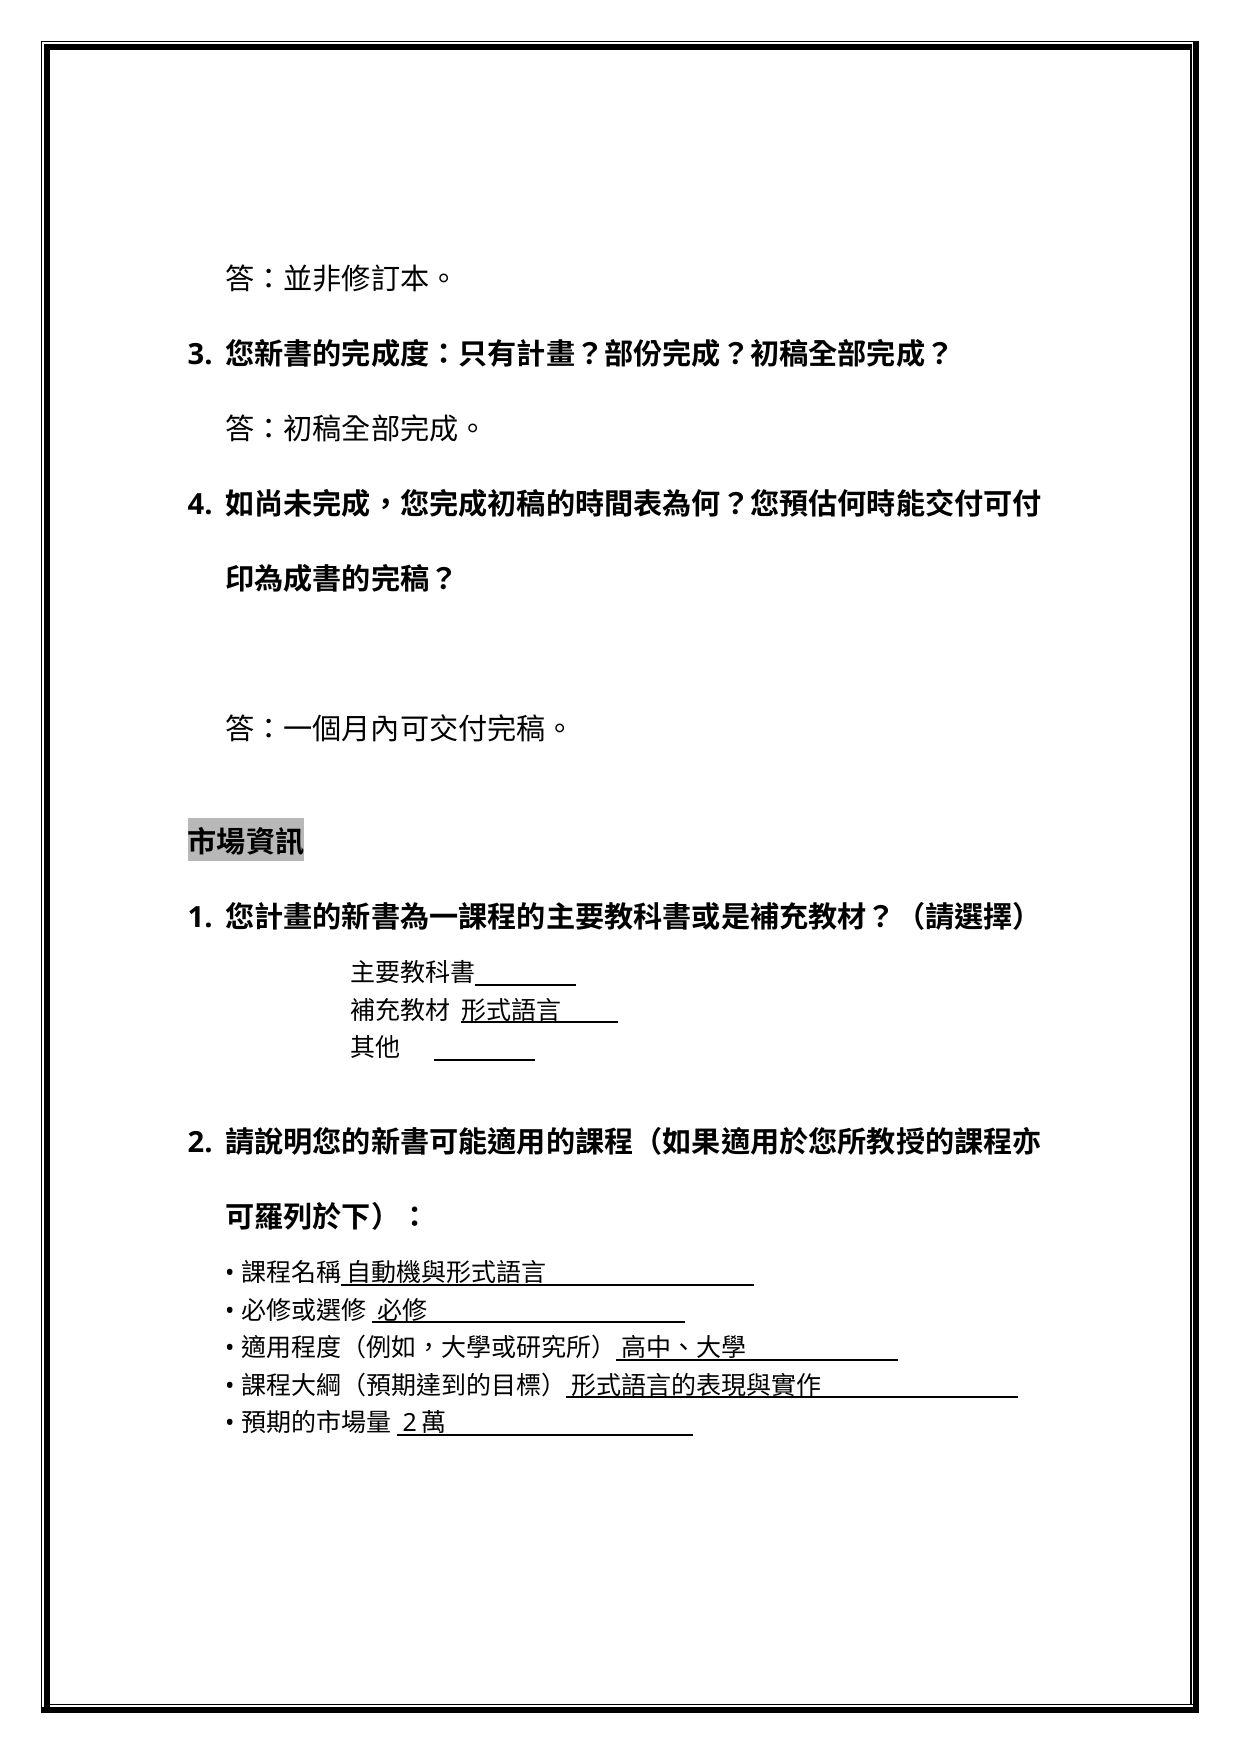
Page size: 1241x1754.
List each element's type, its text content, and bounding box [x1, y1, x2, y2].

text • 適用程度（例如，大學或研究所） 高中、大學 [187, 1327, 1053, 1364]
text 補充教材 形式語言 [187, 989, 1053, 1027]
list 如尚未完成，您完成初稿的時間表為何？您預估何時能交付可付印為成書的完稿？ [187, 464, 1053, 614]
text 答：一個月內可交付完稿。 [225, 689, 1053, 764]
text • 必修或選修 必修 [187, 1289, 1053, 1327]
text • 預期的市場量 2萬 [187, 1402, 1053, 1439]
list 請說明您的新書可能適用的課程（如果適用於您所教授的課程亦可羅列於下）： [187, 1102, 1053, 1252]
text 主要教科書 [187, 952, 1053, 989]
text 市場資訊 [187, 802, 1053, 877]
list 您新書的完成度：只有計畫？部份完成？初稿全部完成？ [187, 314, 1053, 389]
list 您計畫的新書為一課程的主要教科書或是補充教材？（請選擇） [187, 877, 1053, 952]
text • 課程名稱 自動機與形式語言 [187, 1252, 1053, 1289]
text 答：並非修訂本。 [225, 239, 1053, 314]
text 答：初稿全部完成。 [225, 389, 1053, 464]
text • 課程大綱（預期達到的目標） 形式語言的表現與實作 [187, 1364, 1050, 1402]
text 其他 [187, 1027, 1053, 1064]
